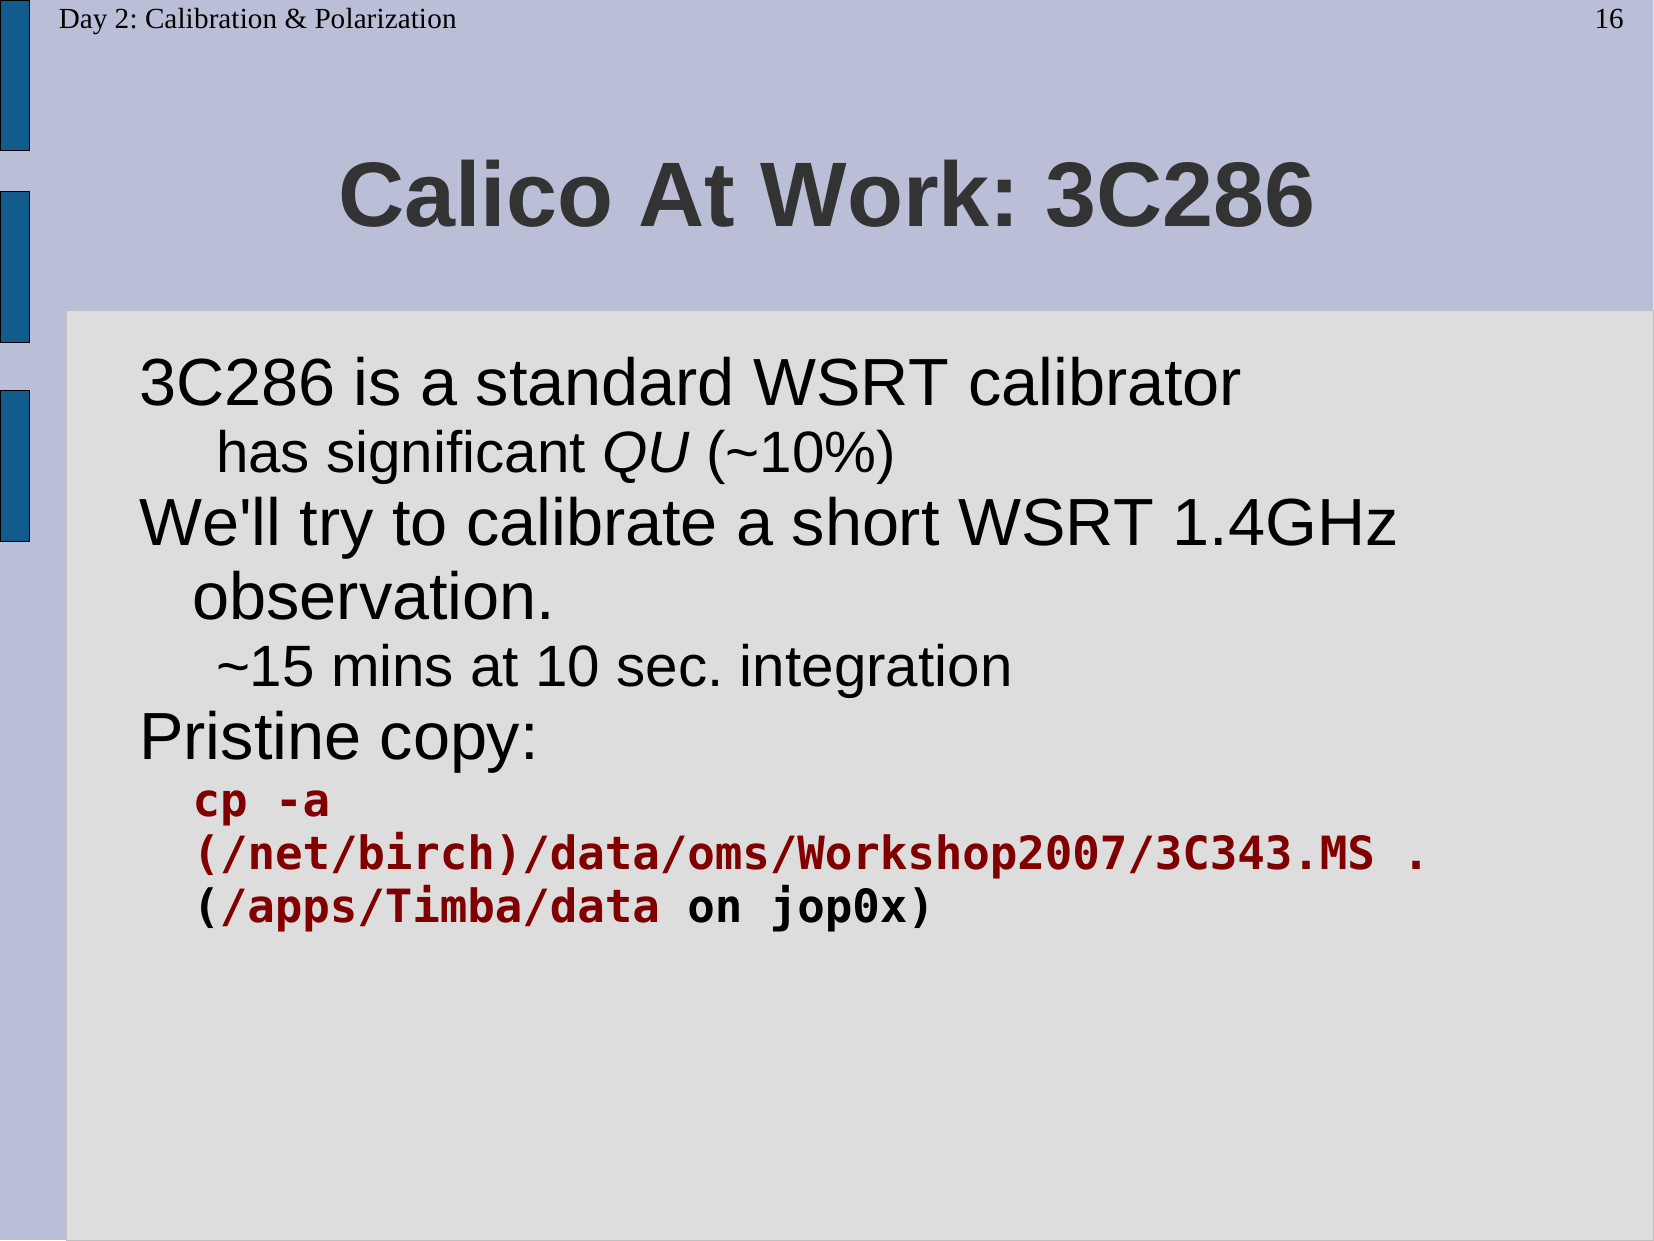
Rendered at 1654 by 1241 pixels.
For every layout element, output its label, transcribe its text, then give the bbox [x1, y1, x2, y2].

list 3C286 is a standard WSRT calibrator has significant QU (~10%) We'll try to calibrate a short WSRT 1.4GHz observation. ~15 mins at 10 sec. integration Pristine copy: cp -a (/net/birch)/data/oms/Workshop2007/3C343.MS . (/apps/Timba/data on jop0x) [121, 344, 1534, 1112]
title Calico At Work: 3C286 [121, 98, 1534, 291]
